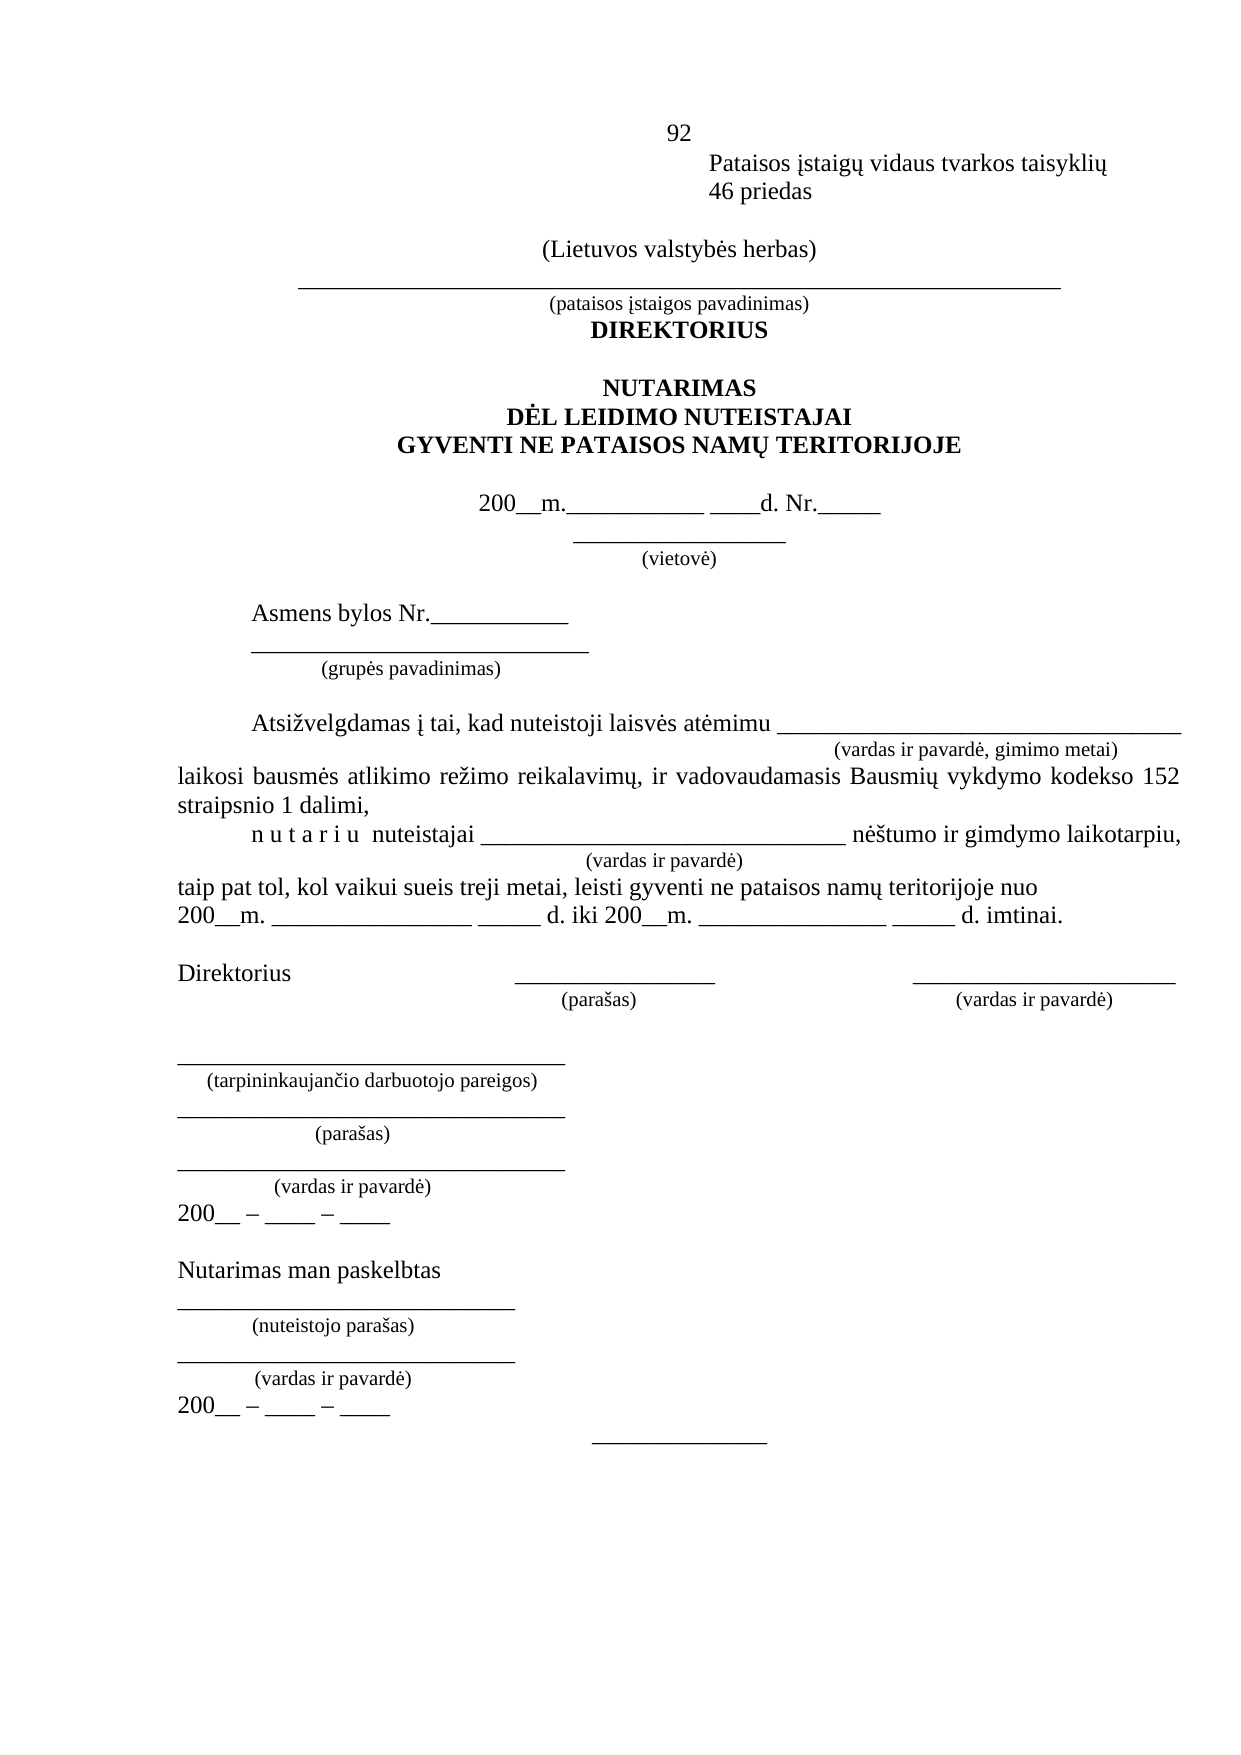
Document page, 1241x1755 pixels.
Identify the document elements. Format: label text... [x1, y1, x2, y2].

text _______________________________ [177, 1092, 1181, 1121]
text 200__ – ____ – ____ [177, 1390, 1181, 1418]
text DIREKTORIUS [177, 315, 1181, 344]
text GYVENTI NE PATAISOS NAMŲ TERITORIJOJE [177, 430, 1181, 459]
text (vardas ir pavardė) [177, 848, 1181, 872]
text ___________________________ [177, 1284, 1181, 1313]
text _________________ [177, 517, 1181, 545]
text (pataisos įstaigos pavadinimas) [177, 291, 1181, 315]
text (vardas ir pavardė) [177, 1174, 1181, 1198]
text ___________________________ [177, 1337, 1181, 1366]
text ___________________________ [177, 627, 1181, 656]
text Asmens bylos Nr.___________ [177, 598, 1181, 627]
text laikosi bausmės atlikimo režimo reikalavimų, ir vadovaudamasis Bausmių vykdymo kodekso 152 straipsnio 1 dalimi, [177, 761, 1181, 819]
text (vardas ir pavardė) [177, 1366, 1181, 1390]
text (vietovė) [177, 545, 1181, 569]
text _____________________________________________________________ [177, 263, 1181, 291]
text (nuteistojo parašas) [177, 1313, 1181, 1337]
text taip pat tol, kol vaikui sueis treji metai, leisti gyventi ne pataisos namų teritorijoje nuo [177, 872, 1181, 900]
text 200__ – ____ – ____ [177, 1198, 1181, 1227]
text (parašas) [177, 1121, 1181, 1145]
text NUTARIMAS [177, 373, 1181, 402]
text ______________ [177, 1418, 1181, 1447]
text DĖL LEIDIMO NUTEISTAJAI [177, 402, 1181, 430]
text nutariu nuteistajai nėštumo ir gimdymo laikotarpiu, [177, 819, 1181, 848]
text _______________________________ [177, 1145, 1181, 1174]
text (tarpininkaujančio darbuotojo pareigos) [177, 1068, 1181, 1092]
text Pataisos įstaigų vidaus tvarkos taisyklių [709, 148, 1181, 176]
text (vardas ir pavardė, gimimo metai) [177, 737, 1181, 761]
text (Lietuvos valstybės herbas) [177, 234, 1181, 263]
text 46 priedas [177, 176, 1181, 205]
text Atsižvelgdamas į tai, kad nuteistoji laisvės atėmimu [177, 708, 1181, 737]
text 200__m. ________________ _____ d. iki 200__m. _______________ _____ d. imtinai. [177, 900, 1181, 929]
text (grupės pavadinimas) [177, 656, 1181, 680]
text (parašas) (vardas ir pavardė) [177, 987, 1181, 1011]
text _______________________________ [177, 1039, 1181, 1068]
text Direktorius ________________ _____________________ [177, 958, 1181, 987]
text Nutarimas man paskelbtas [177, 1255, 1181, 1284]
text 200__m.___________ ____d. Nr._____ [177, 488, 1181, 517]
